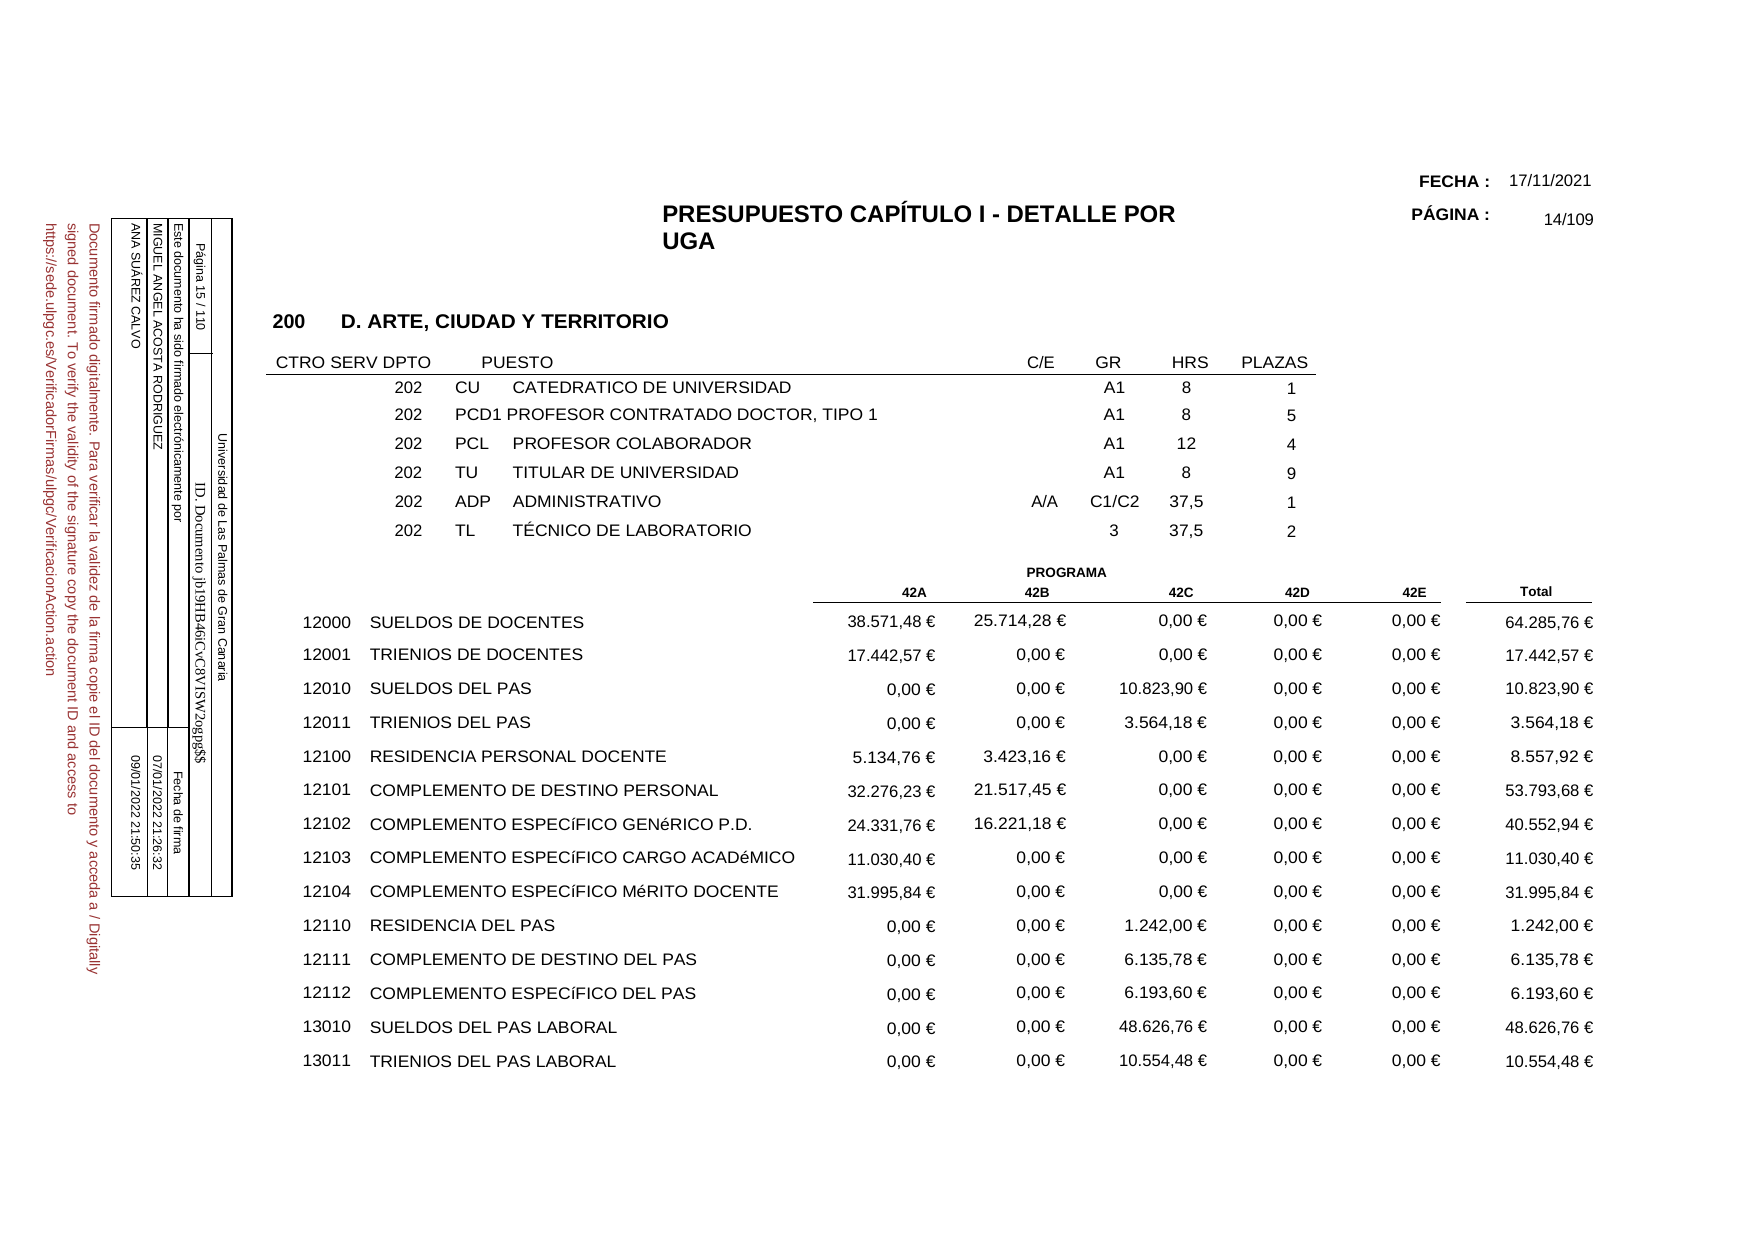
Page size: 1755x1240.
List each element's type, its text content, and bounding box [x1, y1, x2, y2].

table_cell [951, 375, 1074, 401]
table_cell [1441, 774, 1466, 807]
table_cell 0,00 € [813, 1045, 954, 1077]
table_cell 12110 [297, 909, 359, 943]
table_cell PCL PROFESOR COLABORADOR [448, 430, 951, 458]
table_cell 6.193,60 € [1466, 977, 1592, 1011]
table_header PUESTO [448, 350, 951, 374]
table_cell 40.552,94 € [1466, 808, 1592, 841]
table_cell 0,00 € [1357, 672, 1441, 706]
table_cell 12101 [297, 774, 359, 807]
table_cell 1 [1225, 488, 1316, 517]
table_cell 202 [266, 488, 447, 517]
table_header [1112, 560, 1592, 582]
table_cell 0,00 € [1357, 977, 1441, 1011]
table_cell 37,5 [1154, 488, 1225, 517]
table_cell 16.221,18 € [954, 808, 1112, 841]
table_header CTRO SERV DPTO [266, 350, 447, 374]
table_header C/E [951, 350, 1074, 374]
table_cell 0,00 € [1240, 909, 1357, 943]
table_cell [1441, 909, 1466, 943]
table_cell 202 [266, 430, 447, 458]
table_cell 202 [266, 375, 447, 401]
text 14/109 [1494, 210, 1594, 229]
table_cell 31.995,84 € [813, 875, 954, 909]
table_cell 8.557,92 € [1466, 740, 1592, 774]
table_cell 31.995,84 € [1466, 875, 1592, 909]
table_cell 0,00 € [813, 943, 954, 977]
table_cell 202 [266, 401, 447, 429]
table_cell 0,00 € [954, 977, 1112, 1011]
table_cell 0,00 € [1357, 1045, 1441, 1077]
table_cell 202 [266, 517, 447, 546]
table_cell 12104 [297, 875, 359, 909]
table_cell 42A [813, 583, 954, 601]
table_cell 25.714,28 € [954, 603, 1112, 638]
table_cell Fecha de firma [168, 728, 188, 896]
table_cell 0,00 € [1112, 841, 1240, 875]
table_cell 12010 [297, 672, 359, 706]
table_cell 3.564,18 € [1466, 706, 1592, 740]
table_cell [1441, 808, 1466, 841]
table_cell 0,00 € [1112, 808, 1240, 841]
table_cell 12000 [297, 601, 359, 638]
table_cell [951, 517, 1074, 546]
table_cell 12 [1154, 430, 1225, 458]
table_cell C1/C2 [1074, 488, 1154, 517]
text Documento firmado digitalmente. Para verificar la validez de la firma copie el ID del documento y acceda a / Digitally signed document. To verify the validity of the signature copy the document ID and access to https://sede.ulpgc.es/VerificadorFirmas/ulpgc/VerificacionAction.action [43, 223, 103, 976]
table_cell 1.242,00 € [1112, 909, 1240, 943]
table_header ANA SUÁREZ CALVO [112, 219, 146, 727]
table_cell 0,00 € [813, 1011, 954, 1044]
table_cell 0,00 € [954, 706, 1112, 740]
table_header PROGRAMA [954, 560, 1112, 582]
table_cell 0,00 € [954, 638, 1112, 672]
table_cell A1 [1074, 375, 1154, 401]
table_cell 0,00 € [1357, 774, 1441, 807]
table_cell [1441, 1011, 1466, 1044]
table_cell 12011 [297, 706, 359, 740]
table_cell 12102 [297, 808, 359, 841]
table_cell 0,00 € [1240, 740, 1357, 774]
table_cell 10.554,48 € [1466, 1045, 1592, 1077]
table_cell 0,00 € [1357, 841, 1441, 875]
table_cell 10.823,90 € [1112, 672, 1240, 706]
table_cell SUELDOS DE DOCENTES [360, 601, 813, 638]
table_cell 1.242,00 € [1466, 909, 1592, 943]
table_cell [1441, 638, 1466, 672]
table_cell 0,00 € [1112, 740, 1240, 774]
table_cell 12001 [297, 638, 359, 672]
table_cell 11.030,40 € [1466, 841, 1592, 875]
table_cell A1 [1074, 459, 1154, 487]
table_cell 9 [1225, 459, 1316, 487]
table_cell SUELDOS DEL PAS LABORAL [360, 1011, 813, 1044]
table_cell TU TITULAR DE UNIVERSIDAD [448, 459, 951, 487]
table_cell RESIDENCIA PERSONAL DOCENTE [360, 740, 813, 774]
table_cell 0,00 € [1240, 603, 1357, 638]
table_cell 0,00 € [1357, 603, 1441, 638]
table_cell 32.276,23 € [813, 774, 954, 807]
table_cell 13011 [297, 1045, 359, 1077]
table_cell ID. Documento jb19HB46iCvC8VISW2ogpg$$ [190, 354, 211, 896]
table_cell 0,00 € [954, 943, 1112, 977]
table_cell 0,00 € [954, 672, 1112, 706]
table_cell 8 [1154, 375, 1225, 401]
table_cell 202 [266, 459, 447, 487]
table_cell 0,00 € [1357, 706, 1441, 740]
table_cell [951, 430, 1074, 458]
table_cell TL TÉCNICO DE LABORATORIO [448, 517, 951, 546]
table_cell 0,00 € [1357, 909, 1441, 943]
table_cell 6.135,78 € [1112, 943, 1240, 977]
table_cell 0,00 € [1240, 943, 1357, 977]
table_cell 0,00 € [813, 977, 954, 1011]
table_header GR [1074, 350, 1154, 374]
table_cell 0,00 € [813, 672, 954, 706]
table_cell A1 [1074, 430, 1154, 458]
table_cell SUELDOS DEL PAS [360, 672, 813, 706]
table_cell 53.793,68 € [1466, 774, 1592, 807]
table_cell [1441, 706, 1466, 740]
table_header Este documento ha sido firmado electrónicamente por [169, 219, 188, 727]
text 17/11/2021 [1494, 171, 1591, 190]
table_header [813, 560, 954, 582]
table_cell 0,00 € [1112, 875, 1240, 909]
table_cell 0,00 € [954, 1045, 1112, 1077]
table_cell 42D [1240, 583, 1357, 601]
table_cell 12100 [297, 740, 359, 774]
table_cell 0,00 € [1240, 808, 1357, 841]
table_cell [1441, 875, 1466, 909]
table_cell 0,00 € [1240, 841, 1357, 875]
table_header [297, 560, 813, 601]
table_cell A/A [951, 488, 1074, 517]
table_cell 0,00 € [1240, 638, 1357, 672]
table_cell CU CATEDRATICO DE UNIVERSIDAD [448, 375, 951, 401]
table_cell 6.135,78 € [1466, 943, 1592, 977]
table_cell [1441, 943, 1466, 977]
table_cell 21.517,45 € [954, 774, 1112, 807]
table_cell RESIDENCIA DEL PAS [360, 909, 813, 943]
table_cell [951, 459, 1074, 487]
table_cell 0,00 € [1240, 706, 1357, 740]
table_cell [1441, 740, 1466, 774]
table_cell 42E [1357, 583, 1441, 601]
table_cell 38.571,48 € [813, 603, 954, 638]
table_cell 0,00 € [954, 841, 1112, 875]
table_cell 0,00 € [954, 875, 1112, 909]
table_header Página 15 / 110 [190, 219, 211, 353]
table_cell 8 [1154, 459, 1225, 487]
table_cell 0,00 € [1240, 1011, 1357, 1044]
table_cell 42B [954, 583, 1112, 601]
table_cell [1441, 841, 1466, 875]
table_cell PCD1 PROFESOR CONTRATADO DOCTOR, TIPO 1 [448, 401, 951, 429]
table_cell 13010 [297, 1011, 359, 1044]
table_cell 0,00 € [813, 706, 954, 740]
table_cell [1441, 672, 1466, 706]
table_cell 5.134,76 € [813, 740, 954, 774]
table_cell 5 [1225, 401, 1316, 429]
list D. ARTE, CIUDAD Y TERRITORIO [272, 310, 1234, 333]
table_cell 10.554,48 € [1112, 1045, 1240, 1077]
table_header PLAZAS [1225, 350, 1316, 374]
table_cell 0,00 € [1357, 638, 1441, 672]
table_cell 0,00 € [1112, 638, 1240, 672]
table_cell 09/01/2022 21:50:35 [112, 728, 147, 896]
table_cell ADP ADMINISTRATIVO [448, 488, 951, 517]
table_cell [1441, 583, 1466, 601]
table_cell 12103 [297, 841, 359, 875]
table_cell 0,00 € [1112, 774, 1240, 807]
table_cell [1441, 977, 1466, 1011]
table_cell 48.626,76 € [1112, 1011, 1240, 1044]
table_cell 11.030,40 € [813, 841, 954, 875]
table_cell 12112 [297, 977, 359, 1011]
table_cell 07/01/2022 21:26:32 [148, 728, 167, 896]
table_cell 0,00 € [1357, 1011, 1441, 1044]
table_header Universidad de Las Palmas de Gran Canaria [212, 219, 231, 896]
table_cell 0,00 € [813, 909, 954, 943]
table_cell [1441, 601, 1466, 638]
table_cell 0,00 € [1357, 808, 1441, 841]
table_cell 37,5 [1154, 517, 1225, 546]
table_cell A1 [1074, 401, 1154, 429]
table_cell 6.193,60 € [1112, 977, 1240, 1011]
table_cell TRIENIOS DEL PAS LABORAL [360, 1045, 813, 1077]
table_cell 3.423,16 € [954, 740, 1112, 774]
table_cell TRIENIOS DE DOCENTES [360, 638, 813, 672]
table_cell COMPLEMENTO DE DESTINO PERSONAL [360, 774, 813, 807]
table_cell [951, 401, 1074, 429]
text FECHA : PÁGINA : [1408, 171, 1490, 224]
table_cell 0,00 € [954, 909, 1112, 943]
table_cell COMPLEMENTO ESPECíFICO DEL PAS [360, 977, 813, 1011]
table_cell 0,00 € [954, 1011, 1112, 1044]
table_cell 3 [1074, 517, 1154, 546]
table_cell 8 [1154, 401, 1225, 429]
text PRESUPUESTO CAPÍTULO I - DETALLE POR UGA [662, 199, 1234, 255]
table_cell 0,00 € [1357, 740, 1441, 774]
table_cell 0,00 € [1240, 1045, 1357, 1077]
table_header MIGUEL ANGEL ACOSTA RODRIGUEZ [148, 219, 167, 727]
text [111, 218, 234, 901]
table_cell 0,00 € [1357, 943, 1441, 977]
table_cell 24.331,76 € [813, 808, 954, 841]
table_cell 42C [1112, 583, 1240, 601]
table_cell TRIENIOS DEL PAS [360, 706, 813, 740]
table_cell COMPLEMENTO ESPECíFICO MéRITO DOCENTE [360, 875, 813, 909]
table_cell 64.285,76 € [1466, 603, 1592, 638]
table_cell 48.626,76 € [1466, 1011, 1592, 1044]
table_cell 1 [1225, 375, 1316, 401]
table_cell 17.442,57 € [1466, 638, 1592, 672]
table_cell 0,00 € [1240, 977, 1357, 1011]
table_cell 2 [1225, 517, 1316, 546]
table_cell [1441, 1045, 1466, 1077]
table_cell COMPLEMENTO DE DESTINO DEL PAS [360, 943, 813, 977]
table_cell 4 [1225, 430, 1316, 458]
table_cell 12111 [297, 943, 359, 977]
table_header HRS [1154, 350, 1225, 374]
table_cell 17.442,57 € [813, 638, 954, 672]
table_cell 0,00 € [1240, 875, 1357, 909]
table_cell 0,00 € [1112, 603, 1240, 638]
table_cell 10.823,90 € [1466, 672, 1592, 706]
table_cell 0,00 € [1240, 672, 1357, 706]
table_cell COMPLEMENTO ESPECíFICO GENéRICO P.D. [360, 808, 813, 841]
table_cell Total [1466, 583, 1592, 601]
table_cell 0,00 € [1357, 875, 1441, 909]
table_cell COMPLEMENTO ESPECíFICO CARGO ACADéMICO [360, 841, 813, 875]
table_cell 3.564,18 € [1112, 706, 1240, 740]
table_cell 0,00 € [1240, 774, 1357, 807]
